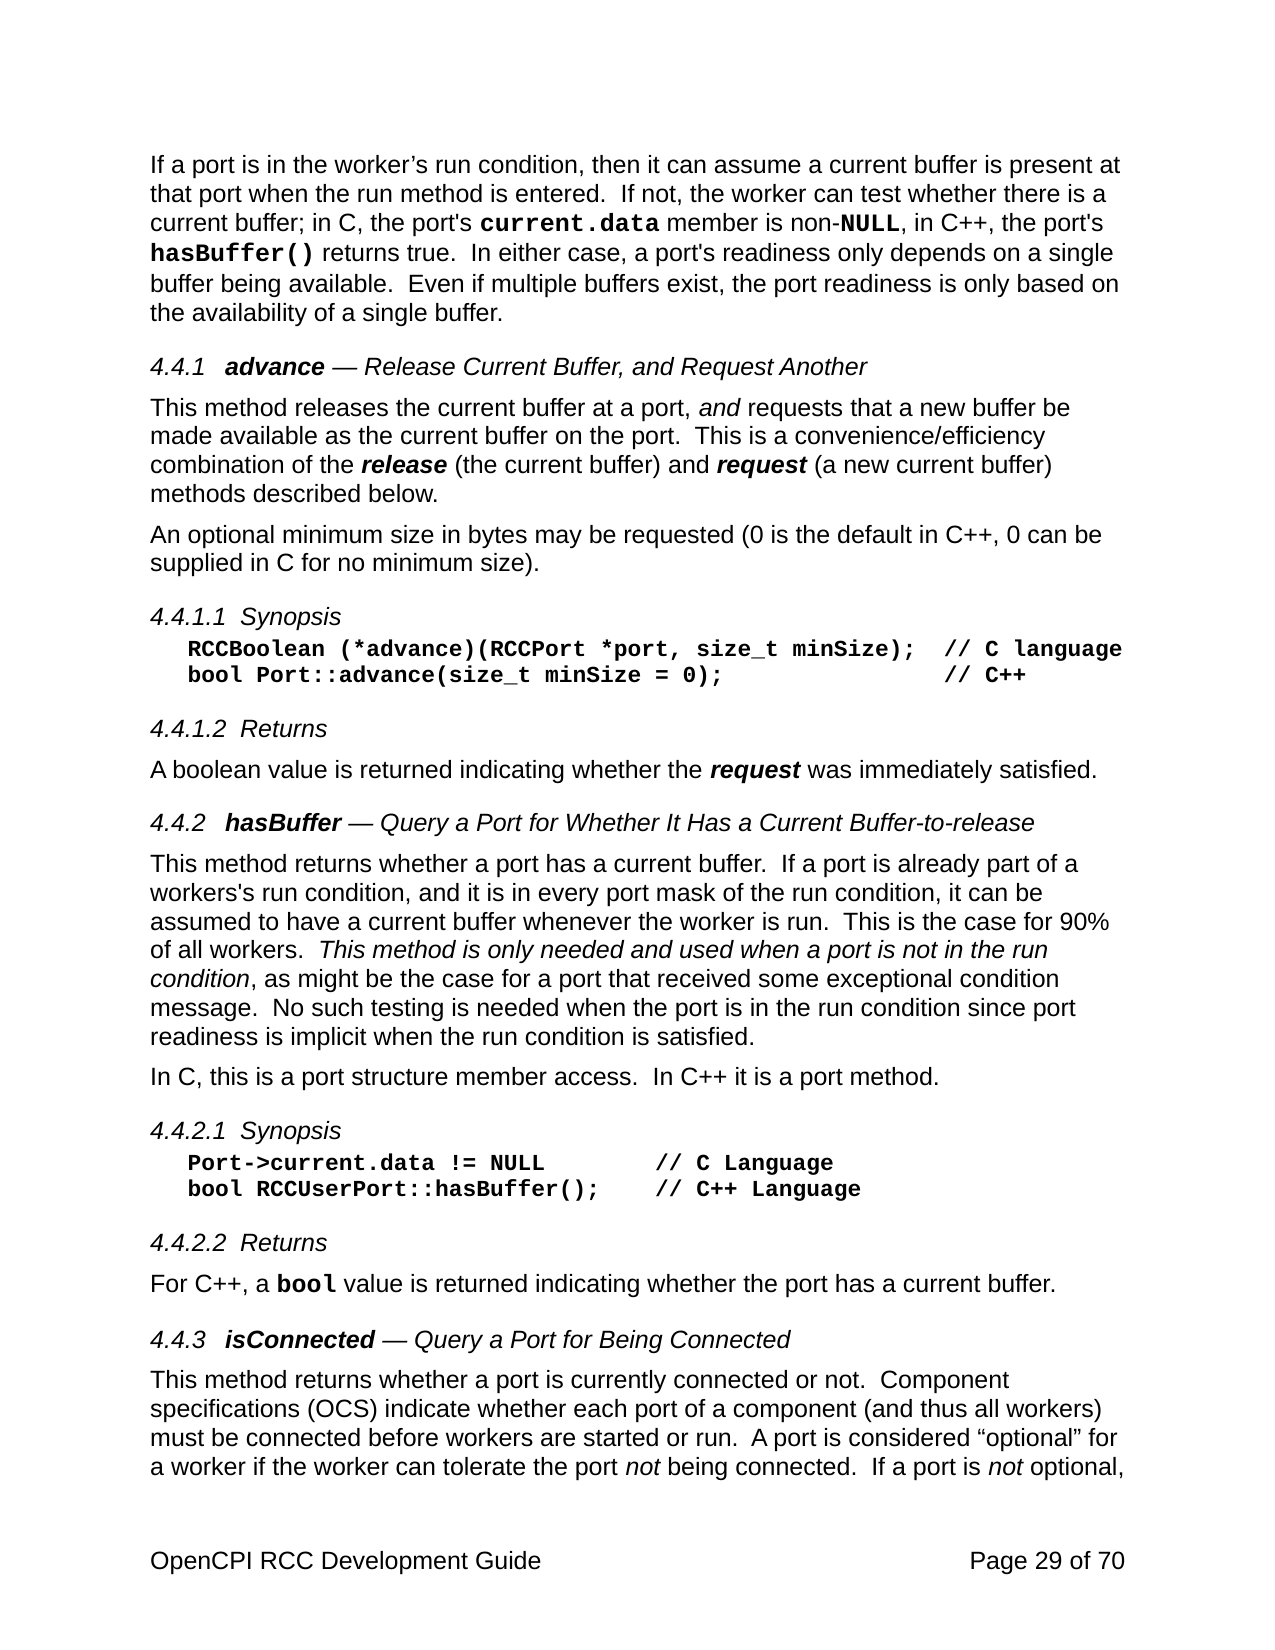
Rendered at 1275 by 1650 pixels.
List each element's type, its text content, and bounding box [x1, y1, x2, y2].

text Port->current.data != NULL // C Language bool RCCUserPort::hasBuffer(); // C++ Language [187, 1151, 1125, 1203]
subtitle Returns [150, 1228, 1125, 1257]
text This method returns whether a port has a current buffer. If a port is already part of a workers's run condition, and it is in every port mask of the run condition, it can be assumed to have a current buffer whenever the worker is run. This is the case for 90% of all workers. This method is only needed and used when a port is not in the run condition, as might be the case for a port that received some exceptional condition message. No such testing is needed when the port is in the run condition since port readiness is implicit when the run condition is satisfied. [150, 849, 1125, 1050]
subtitle Returns [150, 714, 1125, 743]
subtitle Synopsis [150, 602, 1125, 631]
text RCCBoolean (*advance)(RCCPort *port, size_t minSize); // C language bool Port::advance(size_t minSize = 0); // C++ [187, 637, 1125, 689]
text This method releases the current buffer at a port, and requests that a new buffer be made available as the current buffer on the port. This is a convenience/efficiency combination of the release (the current buffer) and request (a new current buffer) methods described below. [150, 393, 1125, 508]
subtitle hasBuffer — Query a Port for Whether It Has a Current Buffer-to-release [150, 808, 1125, 837]
subtitle advance — Release Current Buffer, and Request Another [150, 352, 1125, 381]
text This method returns whether a port is currently connected or not. Component specifications (OCS) indicate whether each port of a component (and thus all workers) must be connected before workers are started or run. A port is considered “optional” for a worker if the worker can tolerate the port not being connected. If a port is not optional, [150, 1365, 1125, 1480]
text If a port is in the worker’s run condition, then it can assume a current buffer is present at that port when the run method is entered. If not, the worker can test whether there is a current buffer; in C, the port's current.data member is non-NULL, in C++, the port's hasBuffer() returns true. In either case, a port's readiness only depends on a single buffer being available. Even if multiple buffers exist, the port readiness is only based on the availability of a single buffer. [150, 150, 1125, 327]
subtitle Synopsis [150, 1116, 1125, 1145]
subtitle isConnected — Query a Port for Being Connected [150, 1325, 1125, 1353]
text A boolean value is returned indicating whether the request was immediately satisfied. [150, 755, 1125, 783]
text For C++, a bool value is returned indicating whether the port has a current buffer. [150, 1269, 1125, 1300]
text In C, this is a port structure member access. In C++ it is a port method. [150, 1062, 1125, 1091]
text An optional minimum size in bytes may be requested (0 is the default in C++, 0 can be supplied in C for no minimum size). [150, 519, 1125, 577]
